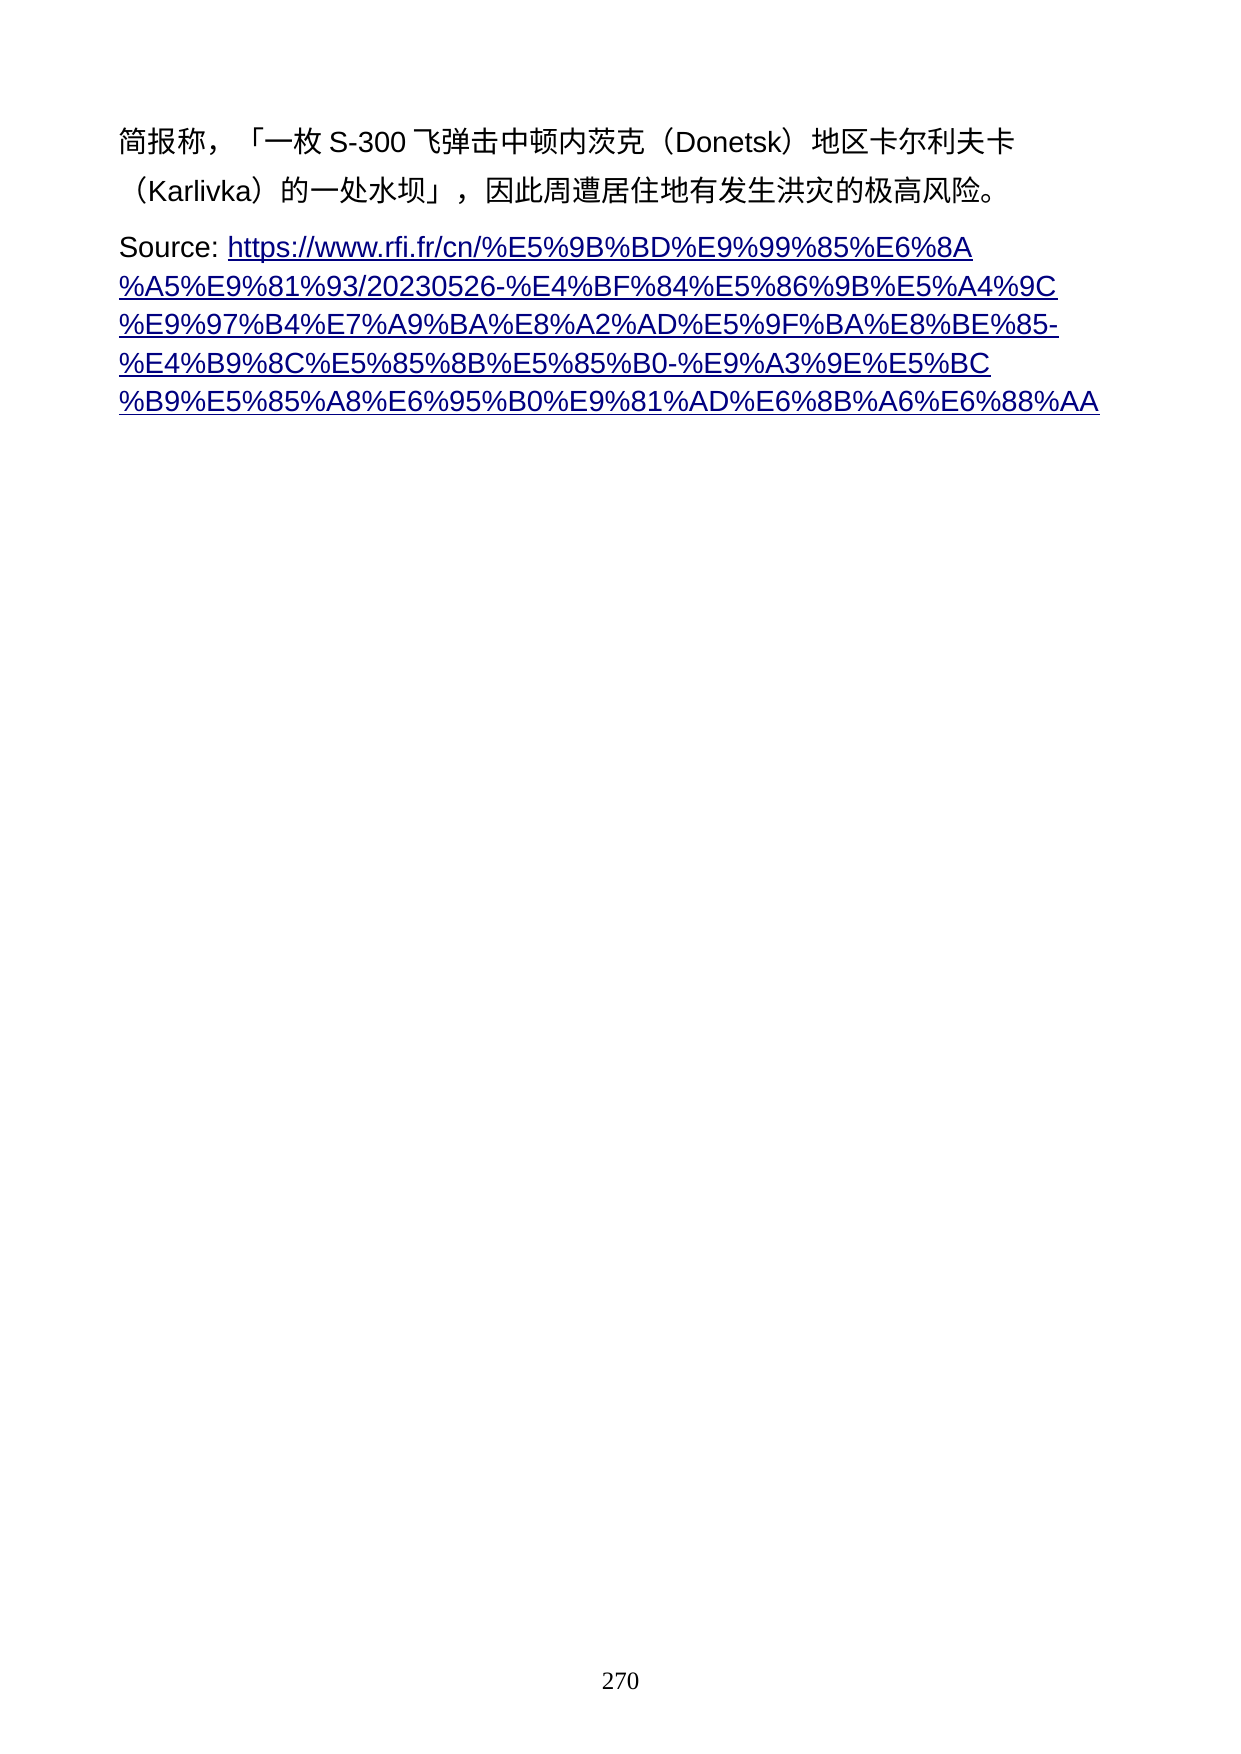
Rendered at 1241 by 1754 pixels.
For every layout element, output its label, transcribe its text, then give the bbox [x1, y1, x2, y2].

text Source: https://www.rfi.fr/cn/%E5%9B%BD%E9%99%85%E6%8A%A5%E9%81%93/20230526-%E4%BF%84%E5%86%9B%E5%A4%9C%E9%97%B4%E7%A9%BA%E8%A2%AD%E5%9F%BA%E8%BE%85-%E4%B9%8C%E5%85%8B%E5%85%B0-%E9%A3%9E%E5%BC%B9%E5%85%A8%E6%95%B0%E9%81%AD%E6%8B%A6%E6%88%AA [118, 230, 1122, 418]
text 简报称，「一枚S-300飞弹击中顿内茨克（Donetsk）地区卡尔利夫卡（Karlivka）的一处水坝」，因此周遭居住地有发生洪灾的极高风险。 [118, 118, 1122, 209]
